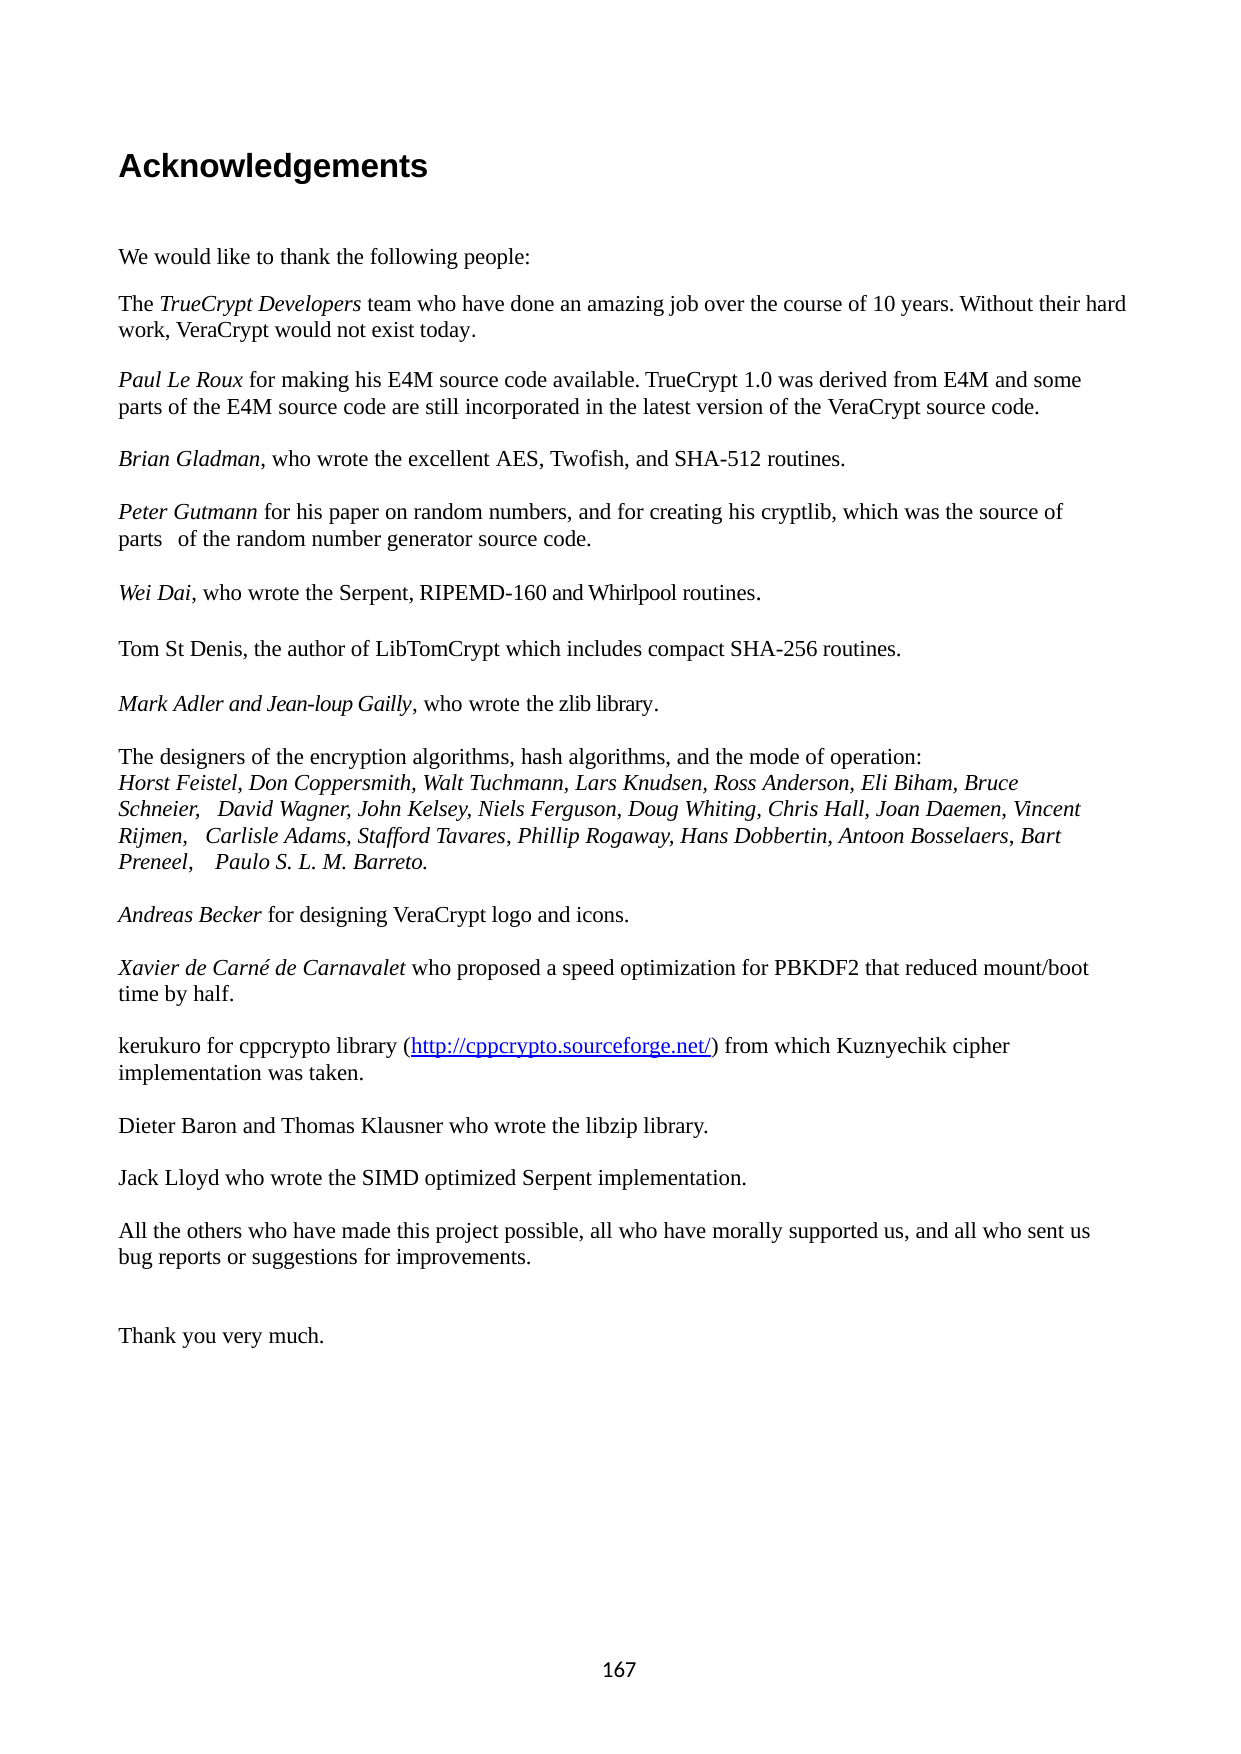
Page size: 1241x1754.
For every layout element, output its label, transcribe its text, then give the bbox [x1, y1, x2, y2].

text All the others who have made this project possible, all who have morally supported us, and all who sent us bug reports or suggestions for improvements. [118, 1217, 1105, 1270]
text The TrueCrypt Developers team who have done an amazing job over the course of 10 years. Without their hard work, VeraCrypt would not exist today. [118, 290, 1132, 342]
subtitle Acknowledgements [118, 146, 1132, 184]
text kerukuro for cppcrypto library (http://cppcrypto.sourceforge.net/) from which Kuznyechik cipher implementation was taken. [118, 1033, 1105, 1085]
text Wei Dai, who wrote the Serpent, RIPEMD-160 and Whirlpool routines. [118, 577, 1132, 606]
text Paul Le Roux for making his E4M source code available. TrueCrypt 1.0 was derived from E4M and some parts of the E4M source code are still incorporated in the latest version of the VeraCrypt source code. [118, 366, 1105, 419]
text Horst Feistel, Don Coppersmith, Walt Tuchmann, Lars Knudsen, Ross Anderson, Eli Biham, Bruce Schneier, David Wagner, John Kelsey, Niels Ferguson, Doug Whiting, Chris Hall, Joan Daemen, Vincent Rijmen, Carlisle Adams, Stafford Tavares, Phillip Rogaway, Hans Dobbertin, Antoon Bosselaers, Bart Preneel, Paulo S. L. M. Barreto. [118, 769, 1105, 874]
text Xavier de Carné de Carnavalet who proposed a speed optimization for PBKDF2 that reduced mount/boot time by half. [118, 953, 1105, 1006]
text Mark Adler and Jean-loup Gailly, who wrote the zlib library. [118, 690, 1132, 716]
text Thank you very much. [118, 1322, 1132, 1349]
text Brian Gladman, who wrote the excellent AES, Twofish, and SHA-512 routines. [118, 446, 1113, 472]
text We would like to thank the following people: [118, 243, 1132, 269]
text Andreas Becker for designing VeraCrypt logo and icons. [118, 901, 1105, 927]
text Tom St Denis, the author of LibTomCrypt which includes compact SHA-256 routines. [118, 635, 1132, 661]
text The designers of the encryption algorithms, hash algorithms, and the mode of operation: [118, 743, 1132, 769]
text Dieter Baron and Thomas Klausner who wrote the libzip library. [118, 1112, 1105, 1138]
text Peter Gutmann for his paper on random numbers, and for creating his cryptlib, which was the source of parts of the random number generator source code. [118, 498, 1109, 551]
text Jack Lloyd who wrote the SIMD optimized Serpent implementation. [118, 1164, 1105, 1191]
